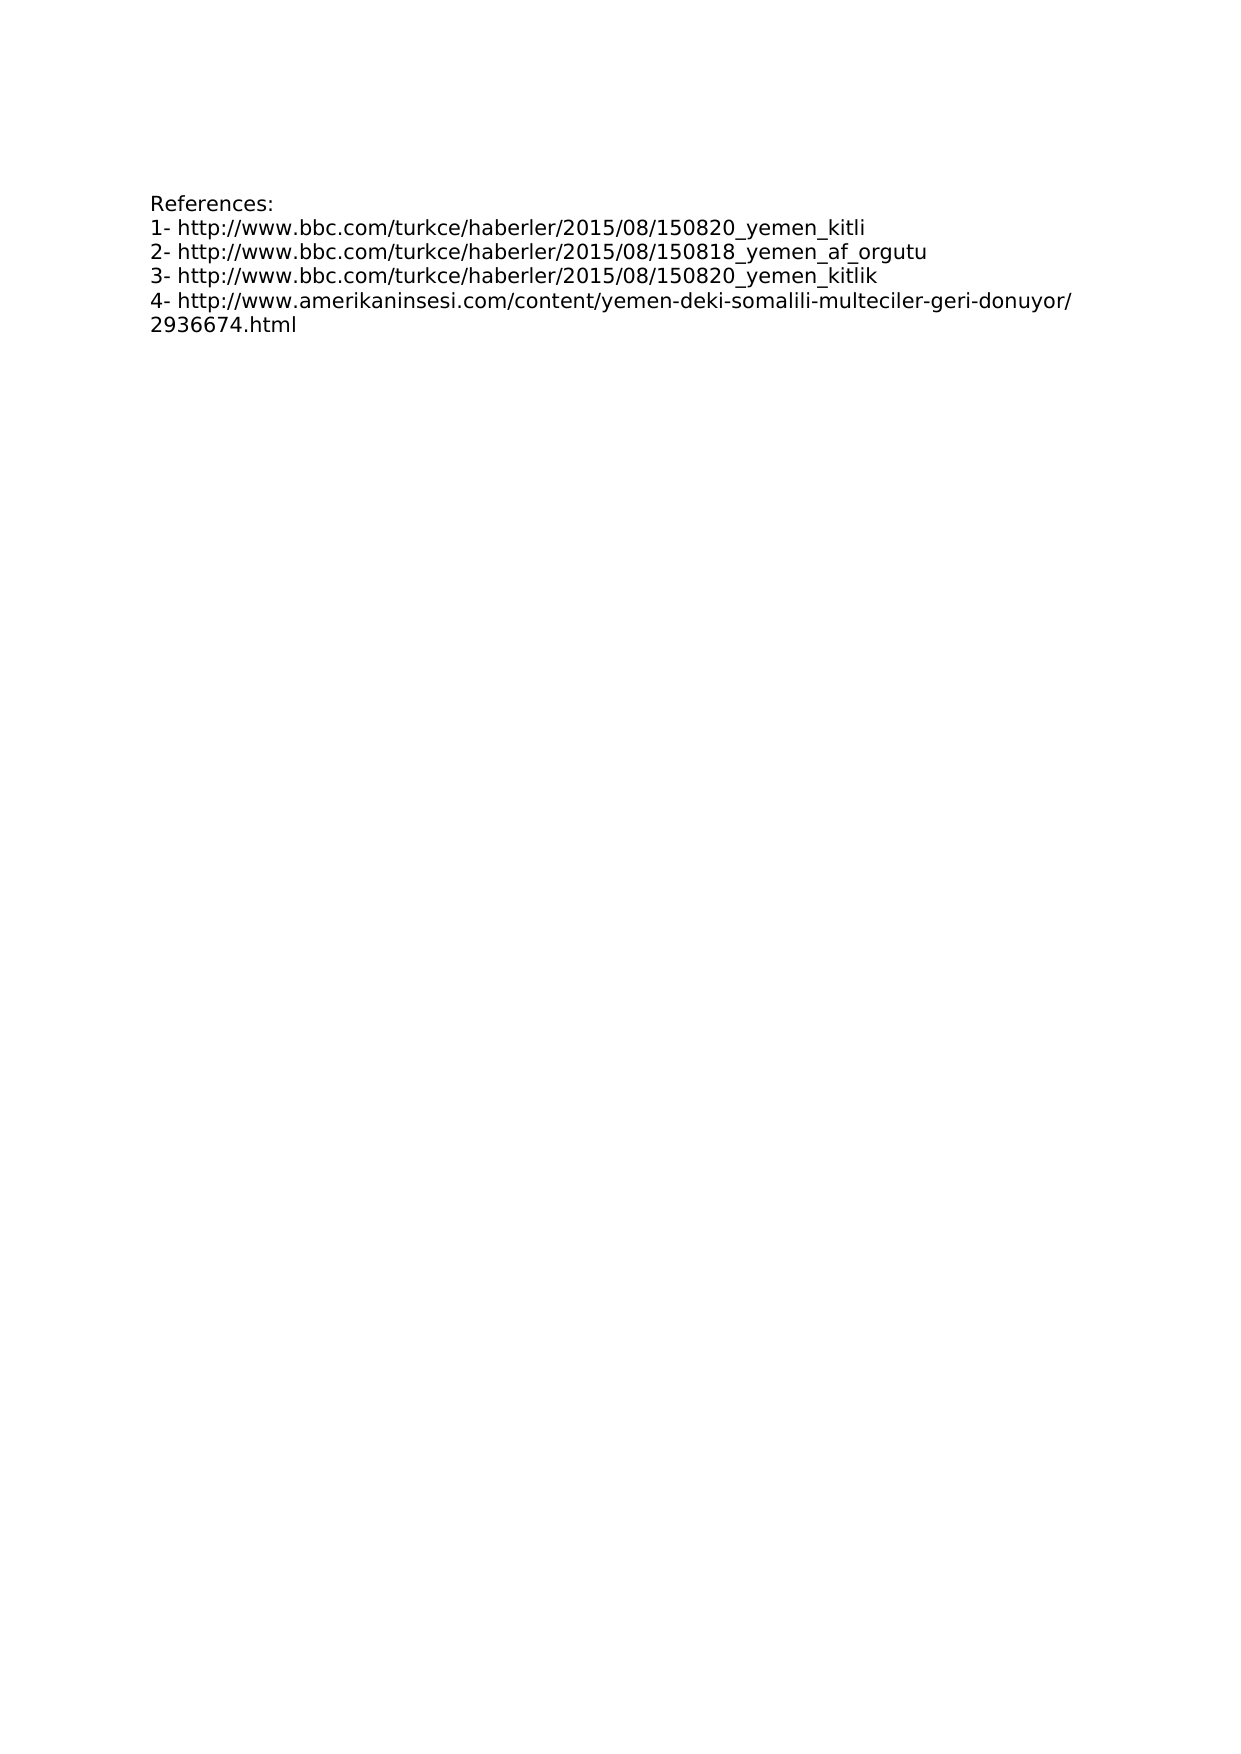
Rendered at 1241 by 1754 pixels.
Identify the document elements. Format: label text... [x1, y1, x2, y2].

text 1- http://www.bbc.com/turkce/haberler/2015/08/150820_yemen_kitli [150, 216, 1090, 240]
text 4- http://www.amerikaninsesi.com/content/yemen-deki-somalili-multeciler-geri-donuyor/2936674.html [150, 289, 1090, 337]
text 3- http://www.bbc.com/turkce/haberler/2015/08/150820_yemen_kitlik [150, 264, 1090, 289]
text 2- http://www.bbc.com/turkce/haberler/2015/08/150818_yemen_af_orgutu [150, 240, 1090, 264]
text References: [150, 192, 1090, 216]
